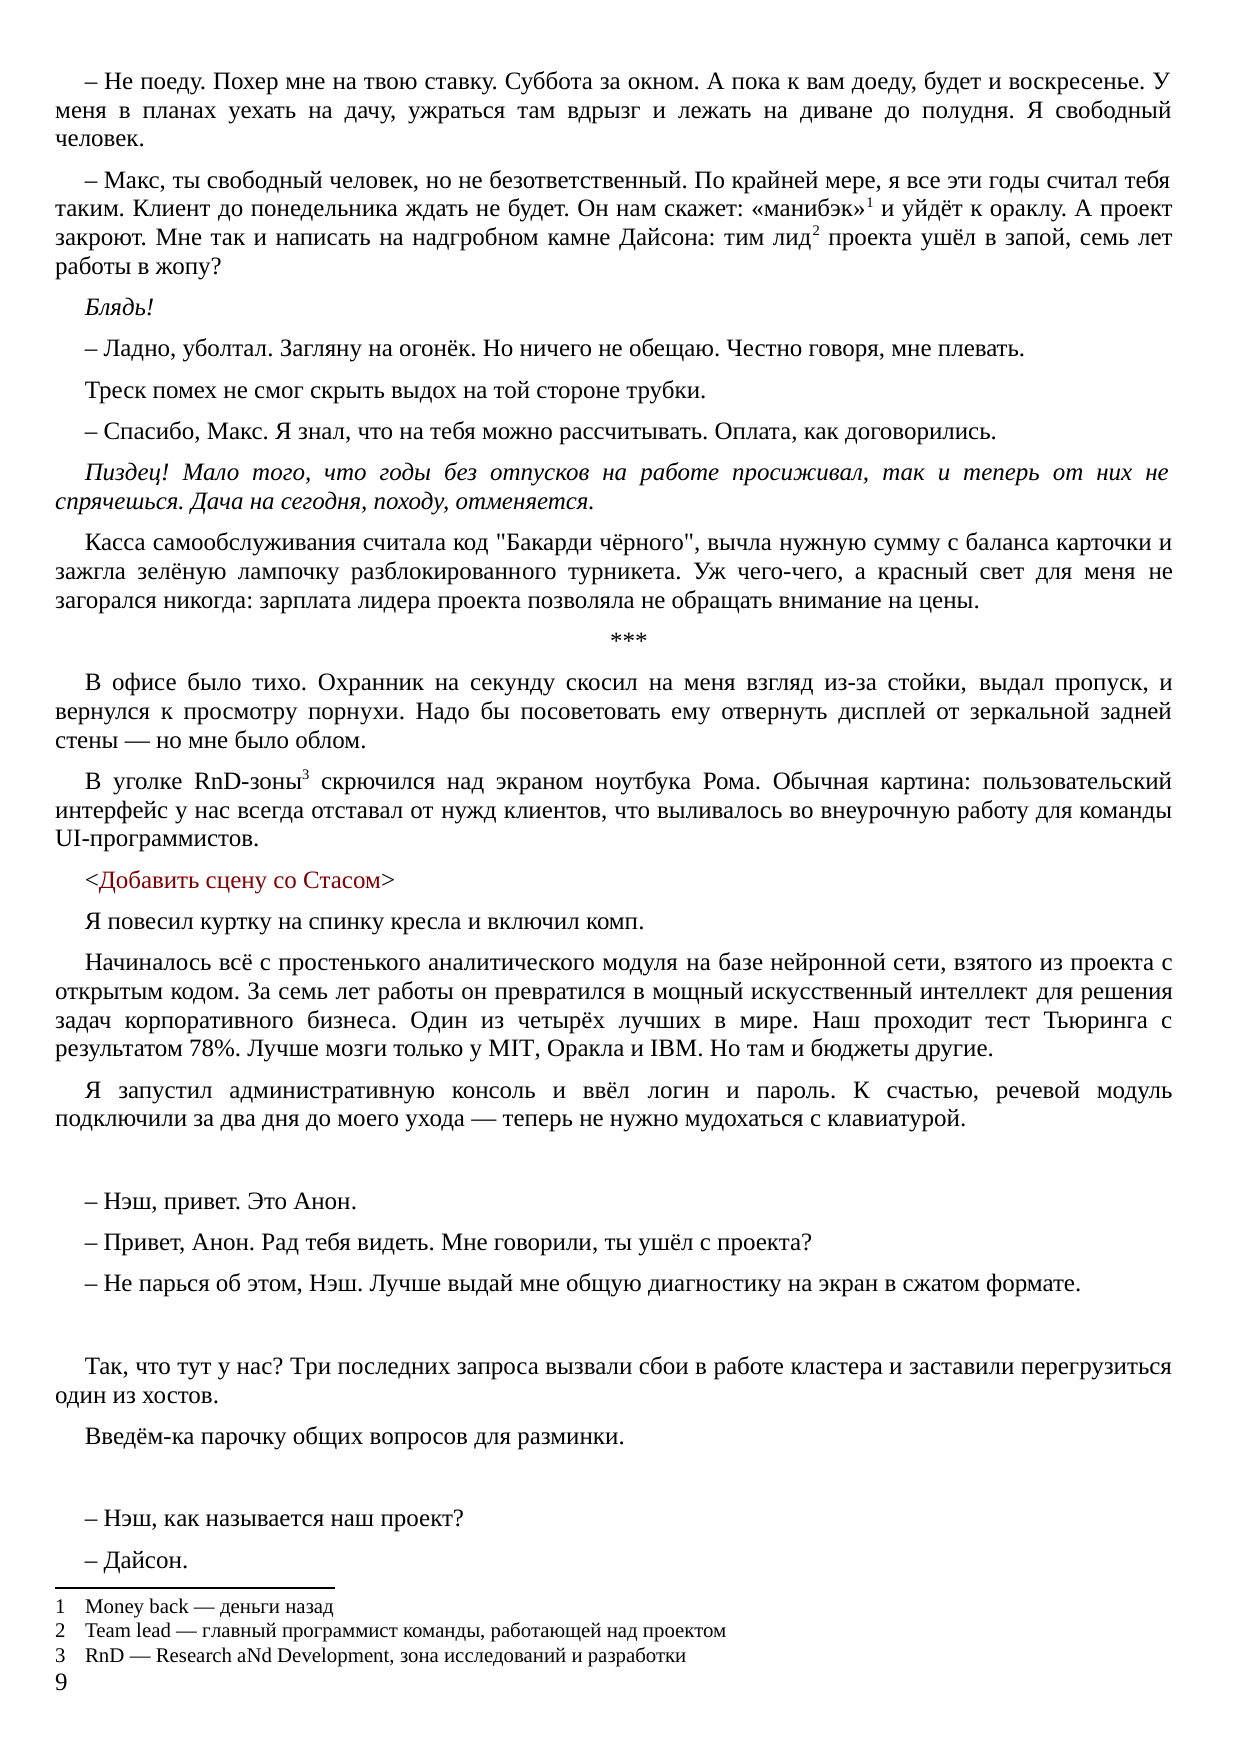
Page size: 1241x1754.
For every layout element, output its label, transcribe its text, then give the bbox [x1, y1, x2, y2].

text RnD — Research aNd Development, зона исследований и разработки [55, 1642, 1173, 1667]
text Team lead — главный программист команды, работающей над проектом [55, 1618, 1173, 1642]
text – Спасибо, Макс. Я знал, что на тебя можно рассчитывать. Оплата, как договорились. [55, 416, 1173, 445]
text В офисе было тихо. Охранник на секунду скосил на меня взгляд из-за стойки, выдал пропуск, и вернулся к просмотру порнухи. Надо бы посоветовать ему отвернуть дисплей от зеркальной задней стены — но мне было облом. [55, 667, 1173, 753]
text – Дайсон. [55, 1545, 1173, 1573]
text Так, что тут у нас? Три последних запроса вызвали сбои в работе кластера и заставили перегрузиться один из хостов. [55, 1351, 1173, 1408]
text *** [55, 626, 1173, 655]
text Money back — деньги назад [55, 1594, 1173, 1618]
text В уголке RnD-зоны скрючился над экраном ноутбука Рома. Обычная картина: пользовательский интерфейс у нас всегда отставал от нужд клиентов, что выливалось во внеурочную работу для команды UI-программистов. [55, 766, 1173, 852]
text Пиздец! Мало того, что годы без отпусков на работе просиживал, так и теперь от них не спрячешься. Дача на сегодня, походу, отменяется. [55, 457, 1173, 515]
text Касса самообслуживания считала код "Бакарди чёрного", вычла нужную сумму с баланса карточки и зажгла зелёную лампочку разблокированного турникета. Уж чего-чего, а красный свет для меня не загорался никогда: зарплата лидера проекта позволяла не обращать внимание на цены. [55, 527, 1173, 613]
text Начиналось всё с простенького аналитического модуля на базе нейронной сети, взятого из проекта с открытым кодом. За семь лет работы он превратился в мощный искусственный интеллект для решения задач корпоративного бизнеса. Один из четырёх лучших в мире. Наш проходит тест Тьюринга с результатом 78%. Лучше мозги только у MIT, Оракла и IBM. Но там и бюджеты другие. [55, 947, 1173, 1062]
text – Ладно, уболтал. Загляну на огонёк. Но ничего не обещаю. Честно говоря, мне плевать. [55, 333, 1173, 362]
text <Добавить сцену со Стасом> [55, 865, 1173, 893]
text – Не парься об этом, Нэш. Лучше выдай мне общую диагностику на экран в сжатом формате. [55, 1268, 1173, 1297]
text Введём-ка парочку общих вопросов для разминки. [55, 1421, 1173, 1450]
text – Макс, ты свободный человек, но не безответственный. По крайней мере, я все эти годы считал тебя таким. Клиент до понедельника ждать не будет. Он нам скажет: «манибэк» и уйдёт к ораклу. А проект закроют. Мне так и написать на надгробном камне Дайсона: тим лид проекта ушёл в запой, семь лет работы в жопу? [55, 165, 1173, 280]
text – Нэш, привет. Это Анон. [55, 1186, 1173, 1215]
text – Привет, Анон. Рад тебя видеть. Мне говорили, ты ушёл с проекта? [55, 1227, 1173, 1256]
text – Не поеду. Похер мне на твою ставку. Суббота за окном. А пока к вам доеду, будет и воскресенье. У меня в планах уехать на дачу, ужраться там вдрызг и лежать на диване до полудня. Я свободный человек. [55, 66, 1173, 152]
text Треск помех не смог скрыть выдох на той стороне трубки. [55, 375, 1173, 403]
text Я повесил куртку на спинку кресла и включил комп. [55, 906, 1173, 935]
text – Нэш, как называется наш проект? [55, 1503, 1173, 1532]
text Я запустил административную консоль и ввёл логин и пароль. К счастью, речевой модуль подключили за два дня до моего ухода — теперь не нужно мудохаться с клавиатурой. [55, 1075, 1173, 1132]
text Блядь! [55, 292, 1173, 321]
